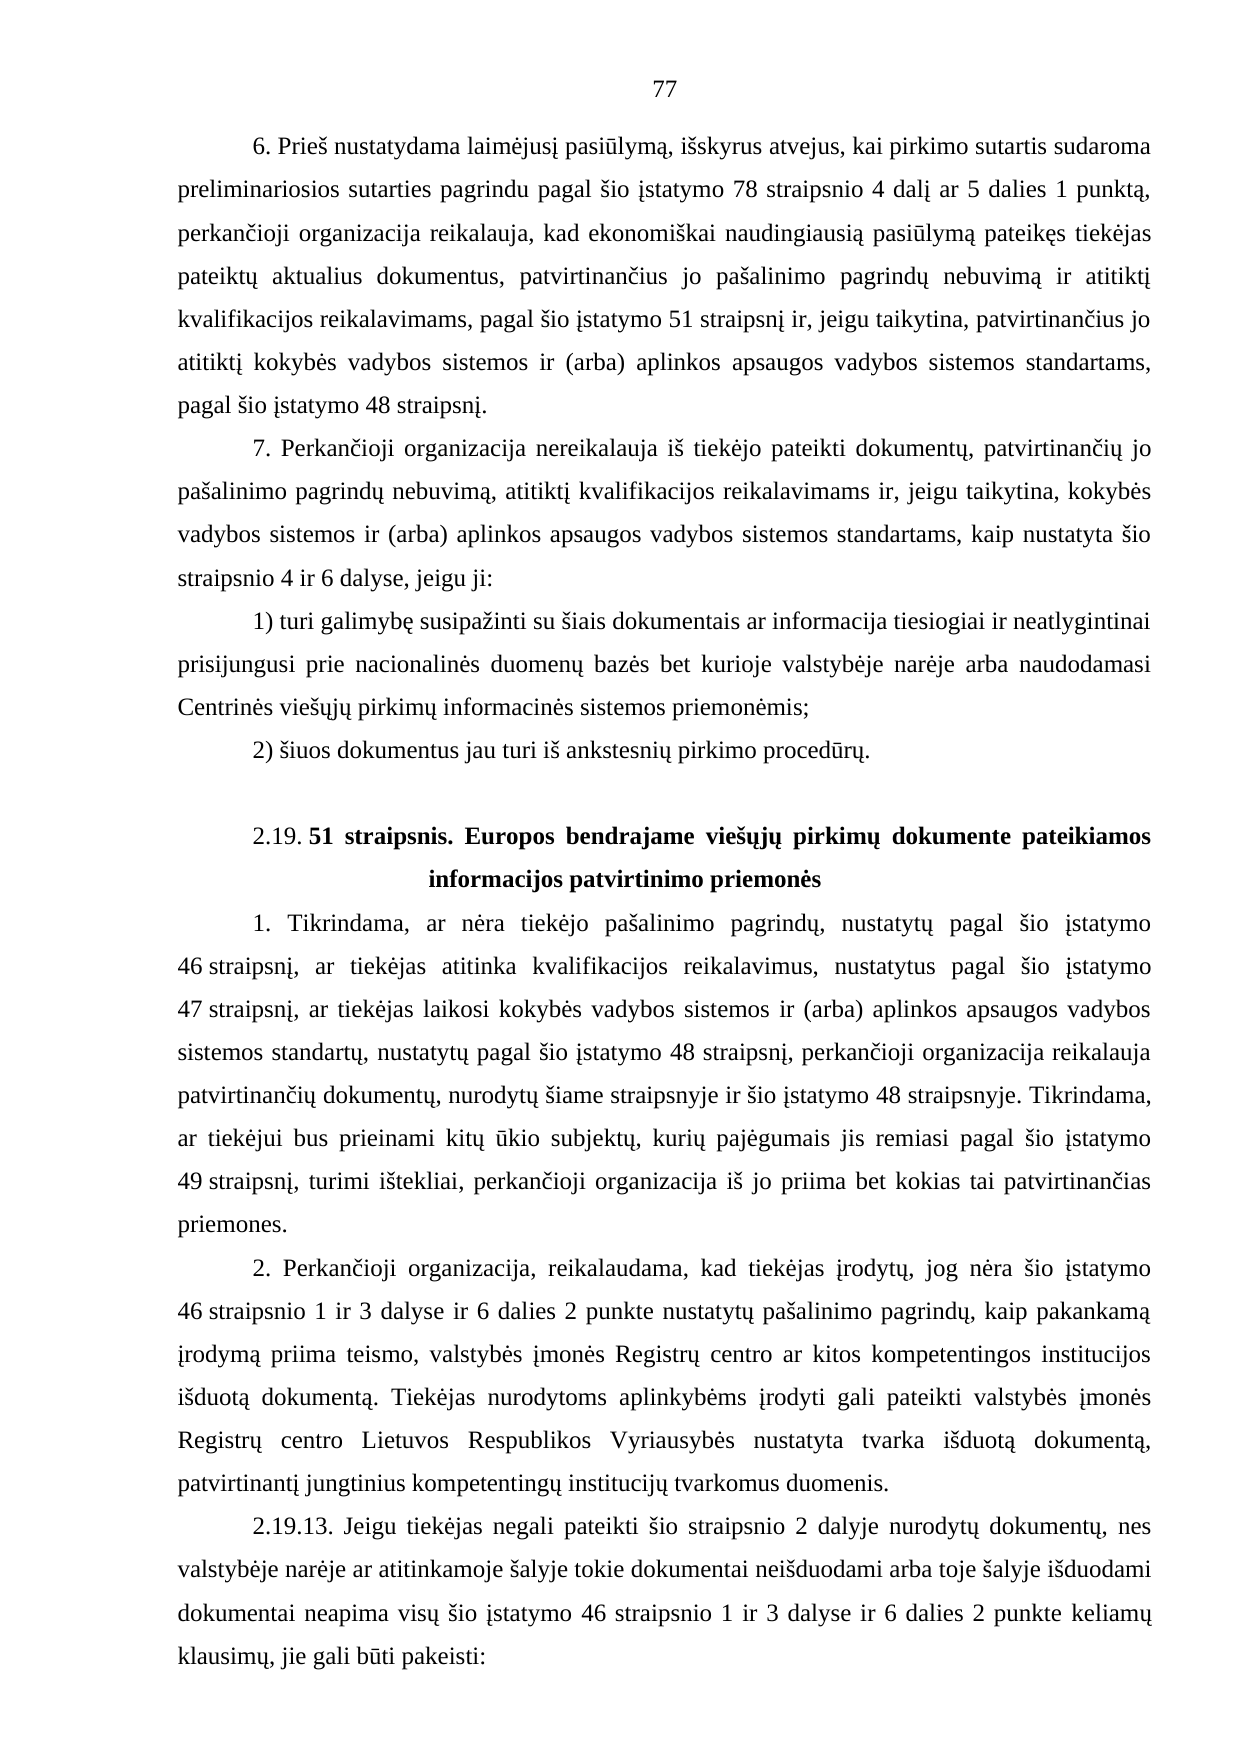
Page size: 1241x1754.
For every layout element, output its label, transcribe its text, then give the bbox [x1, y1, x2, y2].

text 6. Prieš nustatydama laimėjusį pasiūlymą, išskyrus atvejus, kai pirkimo sutartis sudaroma preliminariosios sutarties pagrindu pagal šio įstatymo 78 straipsnio 4 dalį ar 5 dalies 1 punktą, perkančioji organizacija reikalauja, kad ekonomiškai naudingiausią pasiūlymą pateikęs tiekėjas pateiktų aktualius dokumentus, patvirtinančius jo pašalinimo pagrindų nebuvimą ir atitiktį kvalifikacijos reikalavimams, pagal šio įstatymo 51 straipsnį ir, jeigu taikytina, patvirtinančius jo atitiktį kokybės vadybos sistemos ir (arba) aplinkos apsaugos vadybos sistemos standartams, pagal šio įstatymo 48 straipsnį. [177, 131, 1152, 419]
text 2. Perkančioji organizacija, reikalaudama, kad tiekėjas įrodytų, jog nėra šio įstatymo 46 straipsnio 1 ir 3 dalyse ir 6 dalies 2 punkte nustatytų pašalinimo pagrindų, kaip pakankamą įrodymą priima teismo, valstybės įmonės Registrų centro ar kitos kompetentingos institucijos išduotą dokumentą. Tiekėjas nurodytoms aplinkybėms įrodyti gali pateikti valstybės įmonės Registrų centro Lietuvos Respublikos Vyriausybės nustatyta tvarka išduotą dokumentą, patvirtinantį jungtinius kompetentingų institucijų tvarkomus duomenis. [177, 1253, 1152, 1497]
subtitle 51 straipsnis. Europos bendrajame viešųjų pirkimų dokumente pateikiamos informacijos patvirtinimo priemonės [252, 821, 1152, 893]
text 7. Perkančioji organizacija nereikalauja iš tiekėjo pateikti dokumentų, patvirtinančių jo pašalinimo pagrindų nebuvimą, atitiktį kvalifikacijos reikalavimams ir, jeigu taikytina, kokybės vadybos sistemos ir (arba) aplinkos apsaugos vadybos sistemos standartams, kaip nustatyta šio straipsnio 4 ir 6 dalyse, jeigu ji: [177, 433, 1152, 591]
text 2) šiuos dokumentus jau turi iš ankstesnių pirkimo procedūrų. [177, 735, 1152, 764]
subtitle 3. Jeigu tiekėjas negali pateikti šio straipsnio 2 dalyje nurodytų dokumentų, nes valstybėje narėje ar atitinkamoje šalyje tokie dokumentai neišduodami arba toje šalyje išduodami dokumentai neapima visų šio įstatymo 46 straipsnio 1 ir 3 dalyse ir 6 dalies 2 punkte keliamų klausimų, jie gali būti pakeisti: [177, 1511, 1152, 1669]
text 1. Tikrindama, ar nėra tiekėjo pašalinimo pagrindų, nustatytų pagal šio įstatymo 46 straipsnį, ar tiekėjas atitinka kvalifikacijos reikalavimus, nustatytus pagal šio įstatymo 47 straipsnį, ar tiekėjas laikosi kokybės vadybos sistemos ir (arba) aplinkos apsaugos vadybos sistemos standartų, nustatytų pagal šio įstatymo 48 straipsnį, perkančioji organizacija reikalauja patvirtinančių dokumentų, nurodytų šiame straipsnyje ir šio įstatymo 48 straipsnyje. Tikrindama, ar tiekėjui bus prieinami kitų ūkio subjektų, kurių pajėgumais jis remiasi pagal šio įstatymo 49 straipsnį, turimi ištekliai, perkančioji organizacija iš jo priima bet kokias tai patvirtinančias priemones. [177, 908, 1152, 1238]
text 1) turi galimybę susipažinti su šiais dokumentais ar informacija tiesiogiai ir neatlygintinai prisijungusi prie nacionalinės duomenų bazės bet kurioje valstybėje narėje arba naudodamasi Centrinės viešųjų pirkimų informacinės sistemos priemonėmis; [177, 606, 1152, 721]
